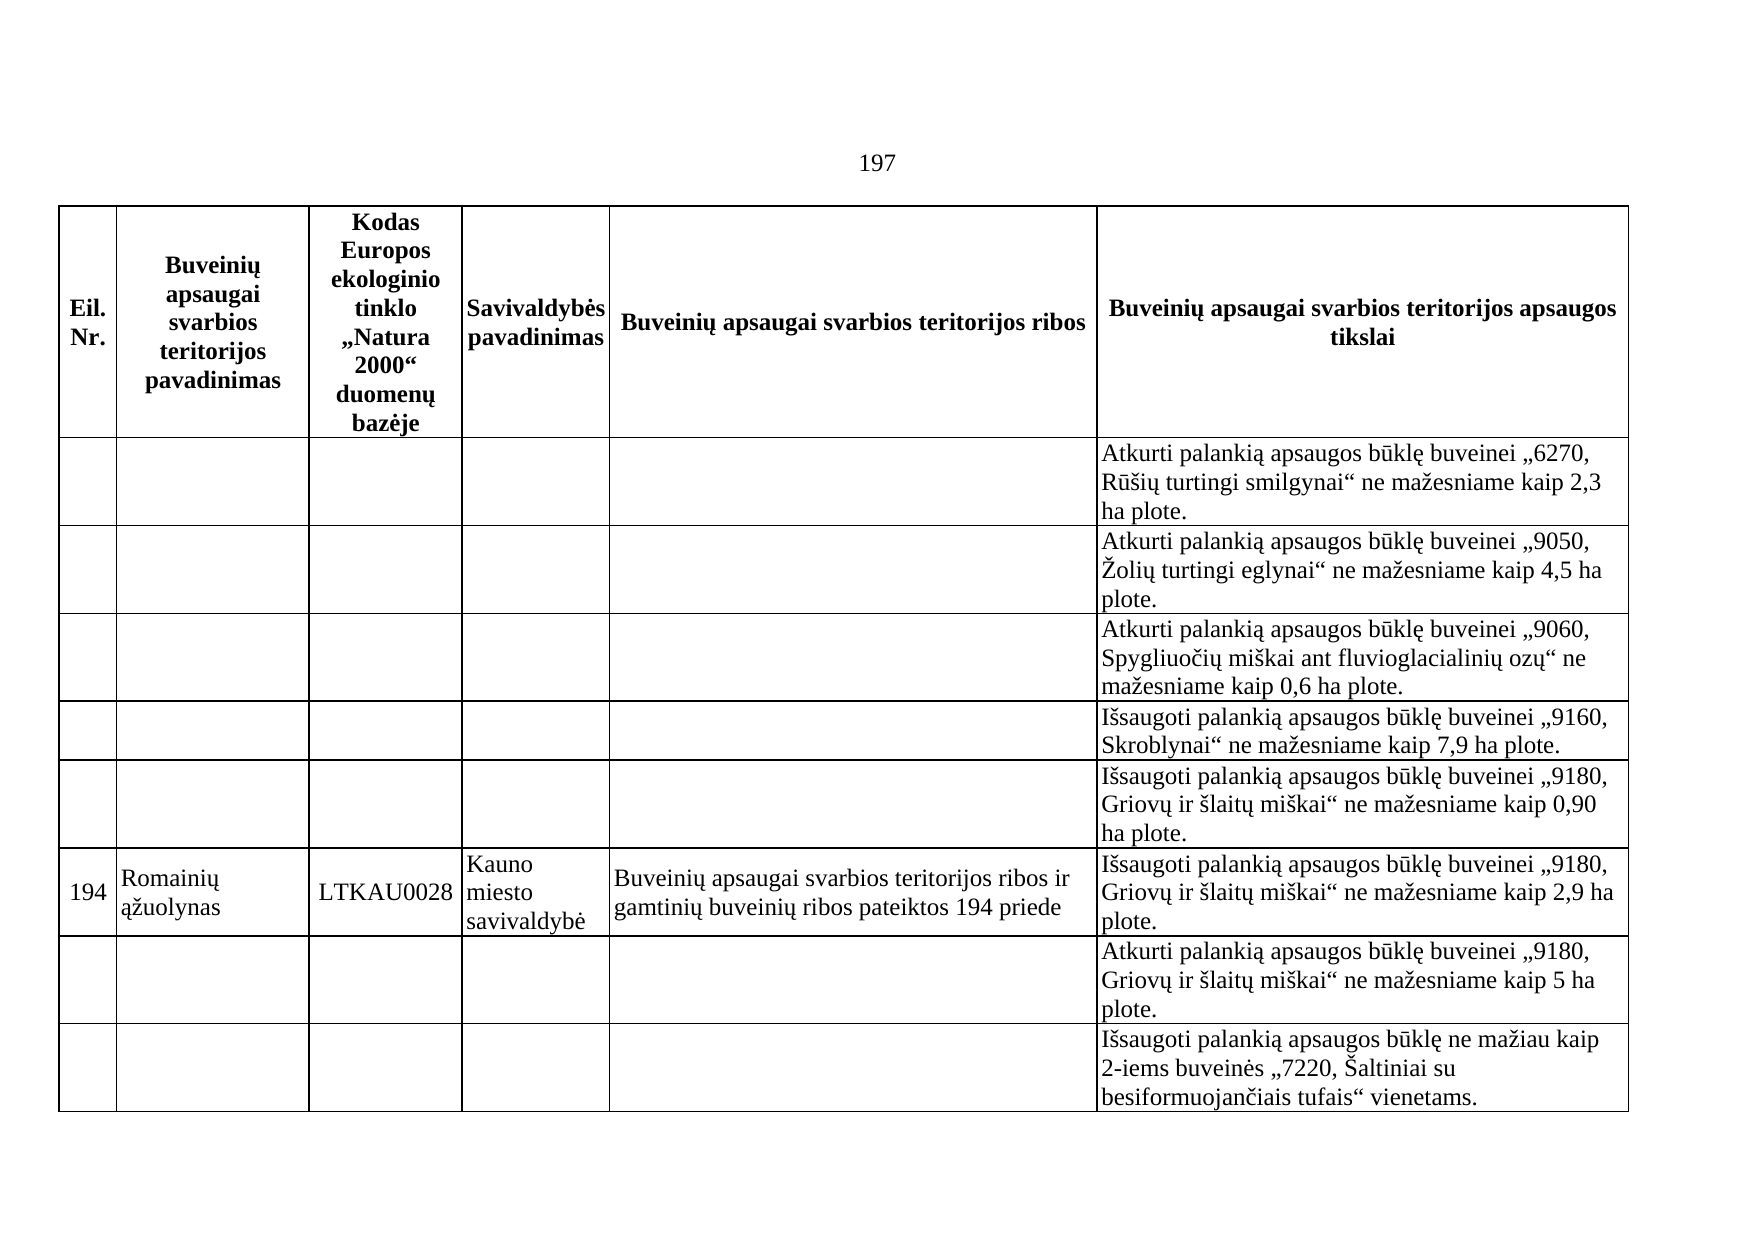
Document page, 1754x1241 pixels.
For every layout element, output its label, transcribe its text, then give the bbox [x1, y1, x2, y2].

table_header Buveinių apsaugai svarbios teritorijos pavadinimas [117, 207, 308, 437]
table_cell [60, 614, 116, 700]
table_cell [117, 702, 308, 759]
table_cell [610, 1024, 1096, 1111]
table_header Buveinių apsaugai svarbios teritorijos ribos [610, 207, 1096, 437]
table_cell Atkurti palankią apsaugos būklę buveinei „9060, Spygliuočių miškai ant fluvioglacialinių ozų“ ne mažesniame kaip 0,6 ha plote. [1098, 614, 1628, 700]
table_cell [310, 614, 461, 700]
table_cell [117, 438, 308, 524]
table_cell Atkurti palankią apsaugos būklę buveinei „9050, Žolių turtingi eglynai“ ne mažesniame kaip 4,5 ha plote. [1098, 526, 1628, 612]
table_cell [310, 1024, 461, 1111]
table_cell Romainių ąžuolynas [117, 849, 308, 935]
table_cell Išsaugoti palankią apsaugos būklę ne mažiau kaip 2-iems buveinės „7220, Šaltiniai su besiformuojančiais tufais“ vienetams. [1098, 1024, 1628, 1111]
table_cell [610, 761, 1096, 847]
table_cell [310, 438, 461, 524]
table_cell [117, 526, 308, 612]
table_cell [60, 702, 116, 759]
table_cell [310, 526, 461, 612]
table_cell [610, 438, 1096, 524]
table_cell [60, 761, 116, 847]
table_cell [310, 761, 461, 847]
table_header Kodas Europos ekologinio tinklo „Natura 2000“ duomenų bazėje [310, 207, 461, 437]
table_cell [463, 438, 609, 524]
table_cell [610, 526, 1096, 612]
table_cell Išsaugoti palankią apsaugos būklę buveinei „9160, Skroblynai“ ne mažesniame kaip 7,9 ha plote. [1098, 702, 1628, 759]
table_cell [60, 438, 116, 524]
table_cell [463, 761, 609, 847]
table_cell Atkurti palankią apsaugos būklę buveinei „9180, Griovų ir šlaitų miškai“ ne mažesniame kaip 5 ha plote. [1098, 937, 1628, 1023]
table_cell [60, 1024, 116, 1111]
table_cell [463, 526, 609, 612]
table_cell [60, 526, 116, 612]
table_header Eil. Nr. [60, 207, 116, 437]
table_cell [463, 614, 609, 700]
table_cell [117, 1024, 308, 1111]
table_header Savivaldybės pavadinimas [463, 207, 609, 437]
table_cell [60, 937, 116, 1023]
table_cell [463, 1024, 609, 1111]
table_cell [310, 937, 461, 1023]
table_cell [310, 702, 461, 759]
table_cell 194 [60, 849, 116, 935]
table_header Buveinių apsaugai svarbios teritorijos apsaugos tikslai [1098, 207, 1628, 437]
table_cell [610, 937, 1096, 1023]
table_cell [463, 702, 609, 759]
table_cell Atkurti palankią apsaugos būklę buveinei „6270, Rūšių turtingi smilgynai“ ne mažesniame kaip 2,3 ha plote. [1098, 438, 1628, 524]
table_cell [610, 614, 1096, 700]
table_cell Kauno miesto savivaldybė [463, 849, 609, 935]
table_cell [610, 702, 1096, 759]
table_cell LTKAU0028 [310, 849, 461, 935]
table_cell [117, 614, 308, 700]
table_cell [117, 937, 308, 1023]
table_cell Buveinių apsaugai svarbios teritorijos ribos ir gamtinių buveinių ribos pateiktos 194 priede [610, 849, 1096, 935]
table_cell Išsaugoti palankią apsaugos būklę buveinei „9180, Griovų ir šlaitų miškai“ ne mažesniame kaip 2,9 ha plote. [1098, 849, 1628, 935]
table_cell [463, 937, 609, 1023]
table_cell [117, 761, 308, 847]
table_cell Išsaugoti palankią apsaugos būklę buveinei „9180, Griovų ir šlaitų miškai“ ne mažesniame kaip 0,90 ha plote. [1098, 761, 1628, 847]
